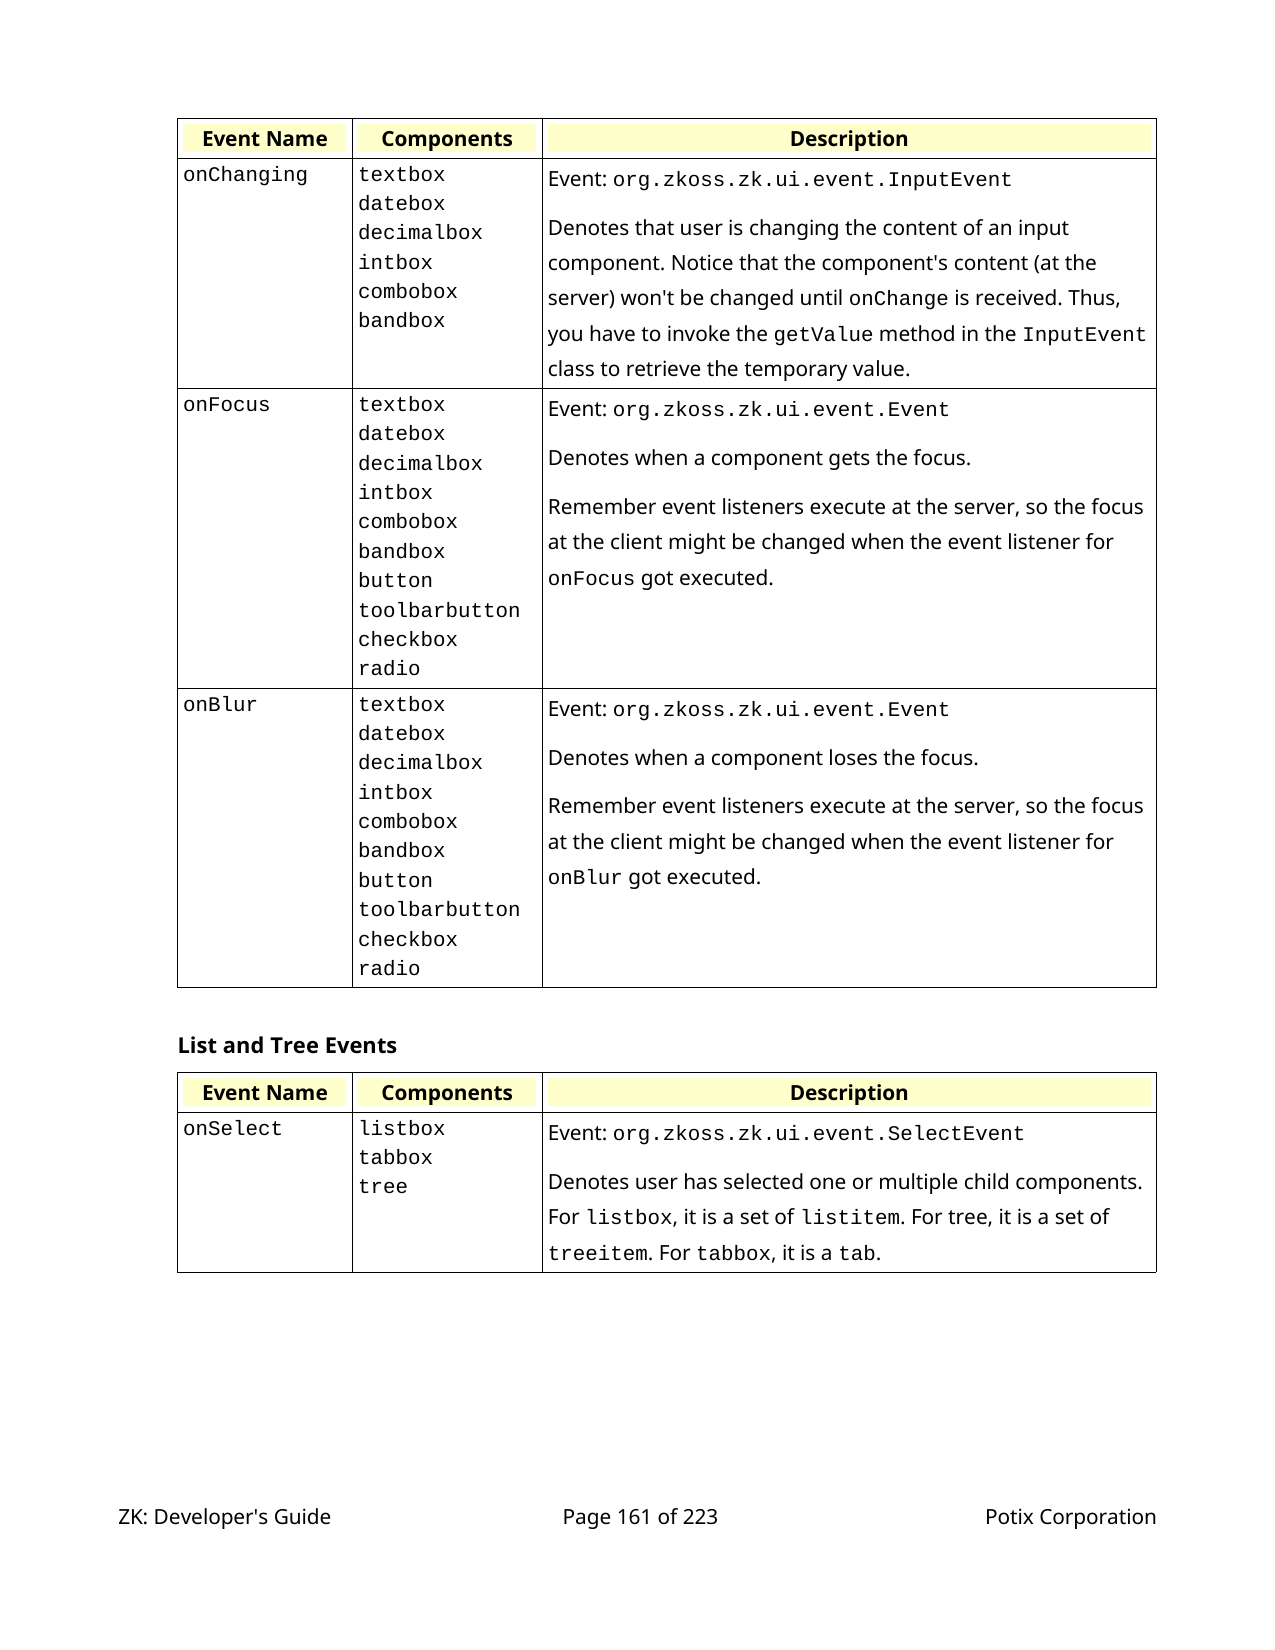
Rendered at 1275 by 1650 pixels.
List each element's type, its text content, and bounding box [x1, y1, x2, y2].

table_header Components [353, 119, 542, 158]
table_cell onBlur [178, 689, 352, 987]
table_header Event Name [178, 119, 352, 158]
table_cell Event: org.zkoss.zk.ui.event.Event Denotes when a component gets the focus. Remember event listeners execute at the server, so the focus at the client might be changed when the event listener for onFocus got executed. [543, 389, 1156, 688]
table_header Description [543, 119, 1156, 158]
table_cell onChanging [178, 159, 352, 388]
table_cell onSelect [178, 1113, 352, 1272]
table_cell textbox datebox decimalbox intbox combobox bandbox button toolbarbutton checkbox radio [353, 689, 542, 987]
table_cell onFocus [178, 389, 352, 688]
table_cell Event: org.zkoss.zk.ui.event.SelectEvent Denotes user has selected one or multiple child components. For listbox, it is a set of listitem. For tree, it is a set of treeitem. For tabbox, it is a tab. [543, 1113, 1156, 1272]
table_header Event Name [178, 1073, 352, 1112]
table_header Components [353, 1073, 542, 1112]
table_cell textbox datebox decimalbox intbox combobox bandbox [353, 159, 542, 388]
subtitle List and Tree Events [177, 1030, 1157, 1060]
table_cell Event: org.zkoss.zk.ui.event.InputEvent Denotes that user is changing the content of an input component. Notice that the component's content (at the server) won't be changed until onChange is received. Thus, you have to invoke the getValue method in the InputEvent class to retrieve the temporary value. [543, 159, 1156, 388]
table_cell textbox datebox decimalbox intbox combobox bandbox button toolbarbutton checkbox radio [353, 389, 542, 688]
table_header Description [543, 1073, 1156, 1112]
table_cell listbox tabbox tree [353, 1113, 542, 1272]
table_cell Event: org.zkoss.zk.ui.event.Event Denotes when a component loses the focus. Remember event listeners execute at the server, so the focus at the client might be changed when the event listener for onBlur got executed. [543, 689, 1156, 987]
